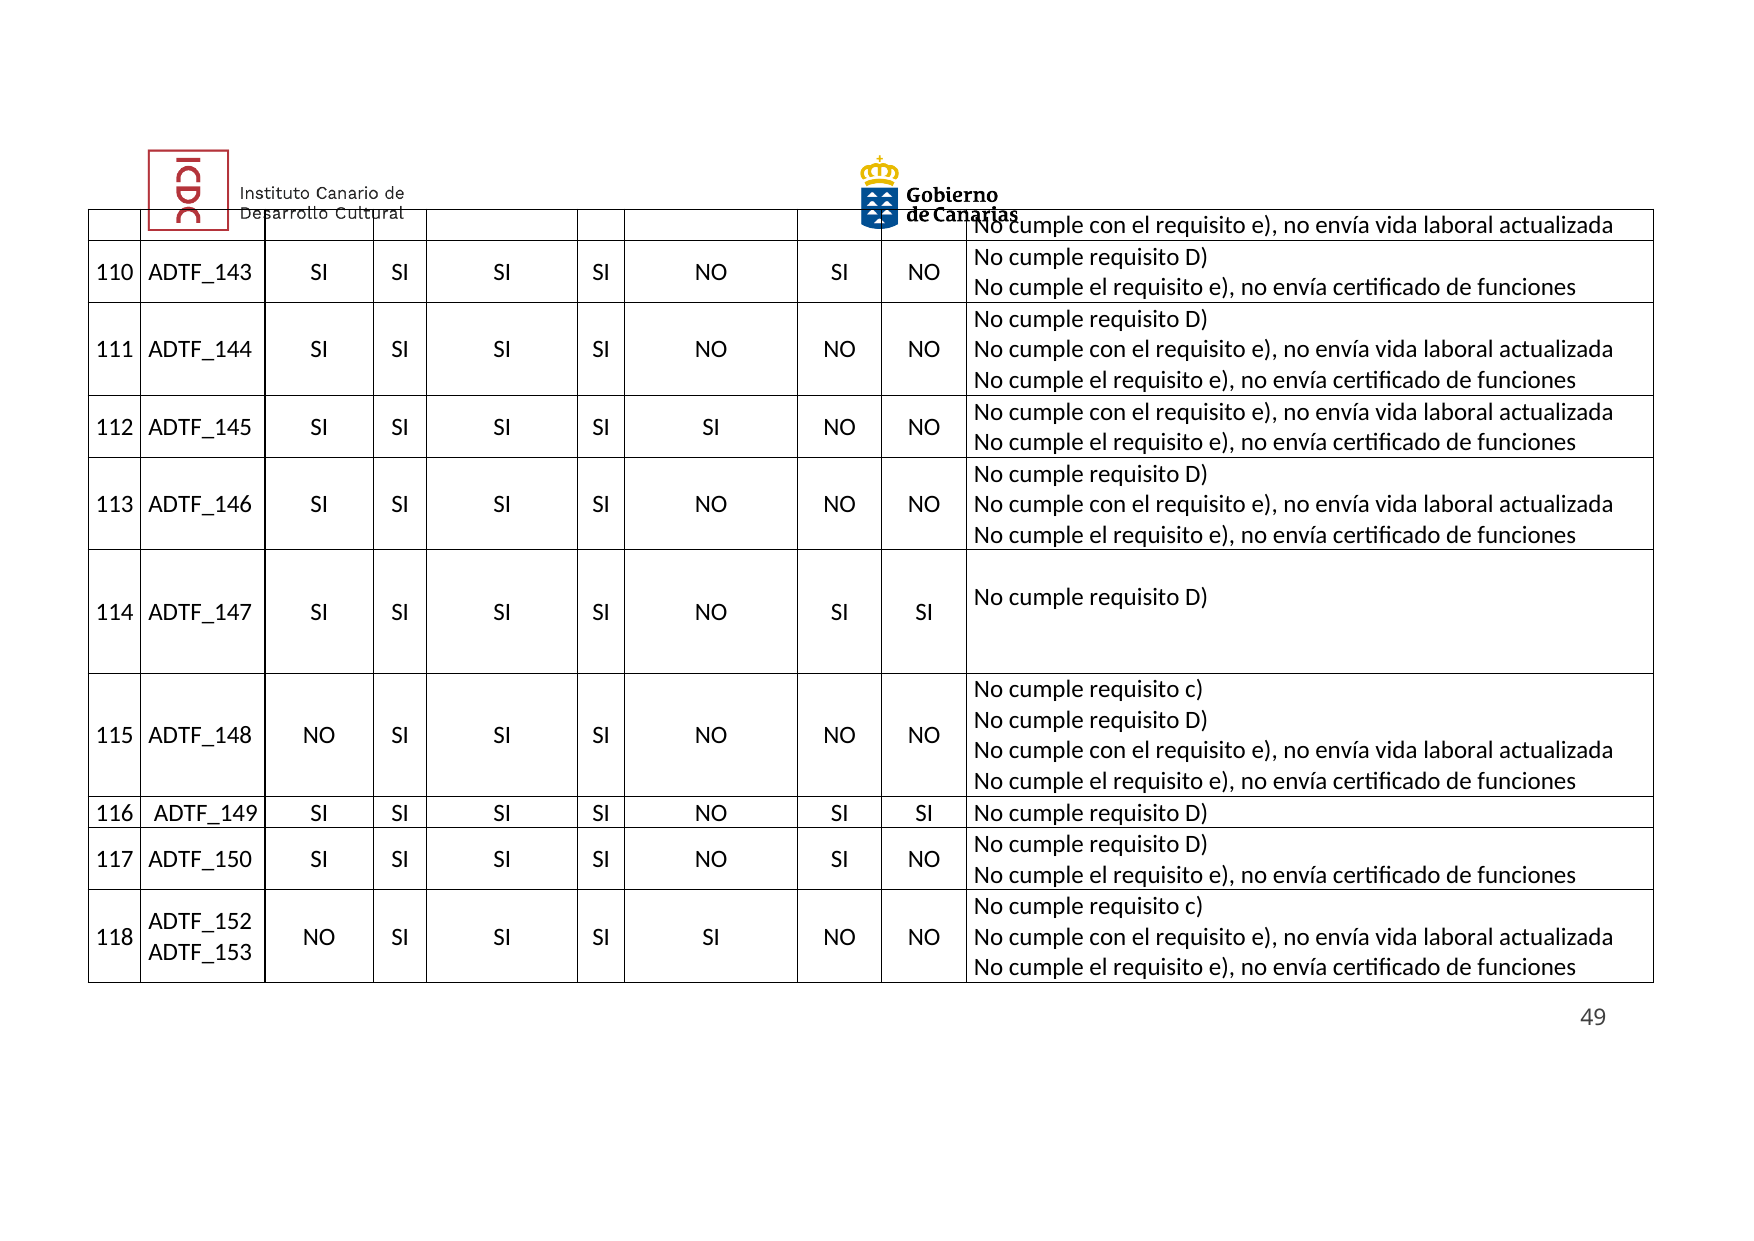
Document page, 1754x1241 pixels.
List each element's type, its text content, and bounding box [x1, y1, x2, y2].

table_cell NO [266, 890, 373, 982]
table_cell SI [266, 241, 373, 302]
table_cell 111 [89, 303, 140, 395]
table_cell NO [798, 458, 881, 549]
table_cell SI [578, 797, 624, 827]
table_cell SI [374, 674, 426, 796]
table_cell SI [578, 828, 624, 889]
table_cell SI [578, 458, 624, 549]
table_cell SI [374, 890, 426, 982]
table_cell No cumple requisito D) No cumple el requisito e), no envía certificado de funciones [967, 241, 1653, 302]
table_cell [798, 210, 881, 240]
table_cell NO [625, 828, 797, 889]
table_cell [427, 210, 577, 240]
table_cell NO [882, 674, 966, 796]
table_cell No cumple requisito c) No cumple requisito D) No cumple con el requisito e), no envía vida laboral actualizada No cumple el requisito e), no envía certificado de funciones [967, 674, 1653, 796]
table_cell 116 [89, 797, 140, 827]
table_cell SI [578, 396, 624, 457]
table_cell NO [798, 396, 881, 457]
table_cell SI [578, 241, 624, 302]
table_cell NO [882, 241, 966, 302]
table_cell No cumple requisito D) No cumple el requisito e), no envía certificado de funciones [967, 828, 1653, 889]
table_cell NO [625, 303, 797, 395]
table_cell NO [882, 303, 966, 395]
table_cell 117 [89, 828, 140, 889]
table_cell No cumple con el requisito e), no envía vida laboral actualizada No cumple el requisito e), no envía certificado de funciones [967, 396, 1653, 457]
table_cell ADTF_150 [141, 828, 264, 889]
table_cell SI [427, 458, 577, 549]
table_cell SI [266, 303, 373, 395]
table_cell No cumple requisito D) No cumple con el requisito e), no envía vida laboral actualizada No cumple el requisito e), no envía certificado de funciones [967, 303, 1653, 395]
table_cell 112 [89, 396, 140, 457]
table_cell SI [374, 797, 426, 827]
table_cell SI [798, 797, 881, 827]
table_cell ADTF_147 [141, 550, 264, 672]
table_cell [578, 210, 624, 240]
table_cell SI [882, 550, 966, 672]
table_cell SI [266, 396, 373, 457]
table_cell SI [427, 674, 577, 796]
table_cell SI [578, 550, 624, 672]
table_cell SI [427, 828, 577, 889]
table_cell SI [427, 303, 577, 395]
table_cell SI [266, 828, 373, 889]
table_cell SI [798, 241, 881, 302]
table_cell ADTF_144 [141, 303, 264, 395]
table_cell SI [625, 890, 797, 982]
table_cell SI [798, 828, 881, 889]
table_cell SI [578, 890, 624, 982]
table_cell NO [625, 674, 797, 796]
table_cell SI [266, 550, 373, 672]
table_cell NO [882, 828, 966, 889]
table_cell SI [374, 303, 426, 395]
table_cell SI [798, 550, 881, 672]
table_cell SI [427, 396, 577, 457]
table_cell ADTF_152 ADTF_153 [141, 890, 264, 982]
table_cell SI [625, 396, 797, 457]
table_cell ADTF_145 [141, 396, 264, 457]
table_cell NO [625, 550, 797, 672]
table_cell SI [266, 458, 373, 549]
table_cell SI [427, 890, 577, 982]
table_cell SI [266, 797, 373, 827]
table_cell 114 [89, 550, 140, 672]
table_cell NO [625, 458, 797, 549]
table_cell No cumple requisito D) [967, 550, 1653, 672]
table_cell NO [882, 890, 966, 982]
table_cell No cumple requisito D) [967, 797, 1653, 827]
table_cell SI [427, 241, 577, 302]
table_cell [141, 210, 264, 240]
table_cell 113 [89, 458, 140, 549]
table_cell [374, 210, 426, 240]
table_cell [625, 210, 797, 240]
table_cell SI [374, 396, 426, 457]
table_cell SI [578, 674, 624, 796]
table_cell [882, 210, 966, 240]
table_cell SI [427, 797, 577, 827]
table_cell NO [625, 241, 797, 302]
table_cell No cumple requisito c) No cumple con el requisito e), no envía vida laboral actualizada No cumple el requisito e), no envía certificado de funciones [967, 890, 1653, 982]
table_cell SI [374, 241, 426, 302]
table_cell 110 [89, 241, 140, 302]
table_cell NO [798, 890, 881, 982]
table_cell [89, 210, 140, 240]
table_cell [266, 210, 373, 240]
table_cell 115 [89, 674, 140, 796]
table_cell SI [578, 303, 624, 395]
table_cell SI [374, 458, 426, 549]
table_cell NO [882, 458, 966, 549]
table_cell ADTF_143 [141, 241, 264, 302]
table_cell NO [625, 797, 797, 827]
table_cell 118 [89, 890, 140, 982]
table_cell ADTF_149 [141, 797, 264, 827]
table_cell SI [374, 550, 426, 672]
table_cell ADTF_146 [141, 458, 264, 549]
table_cell SI [374, 828, 426, 889]
table_cell NO [798, 303, 881, 395]
table_cell No cumple requisito D) No cumple con el requisito e), no envía vida laboral actualizada No cumple el requisito e), no envía certificado de funciones [967, 458, 1653, 549]
table_cell SI [427, 550, 577, 672]
table_cell NO [266, 674, 373, 796]
table_cell ADTF_148 [141, 674, 264, 796]
table_cell SI [882, 797, 966, 827]
table_cell NO [882, 396, 966, 457]
table_cell No cumple con el requisito e), no envía vida laboral actualizada [967, 210, 1653, 240]
table_cell NO [798, 674, 881, 796]
